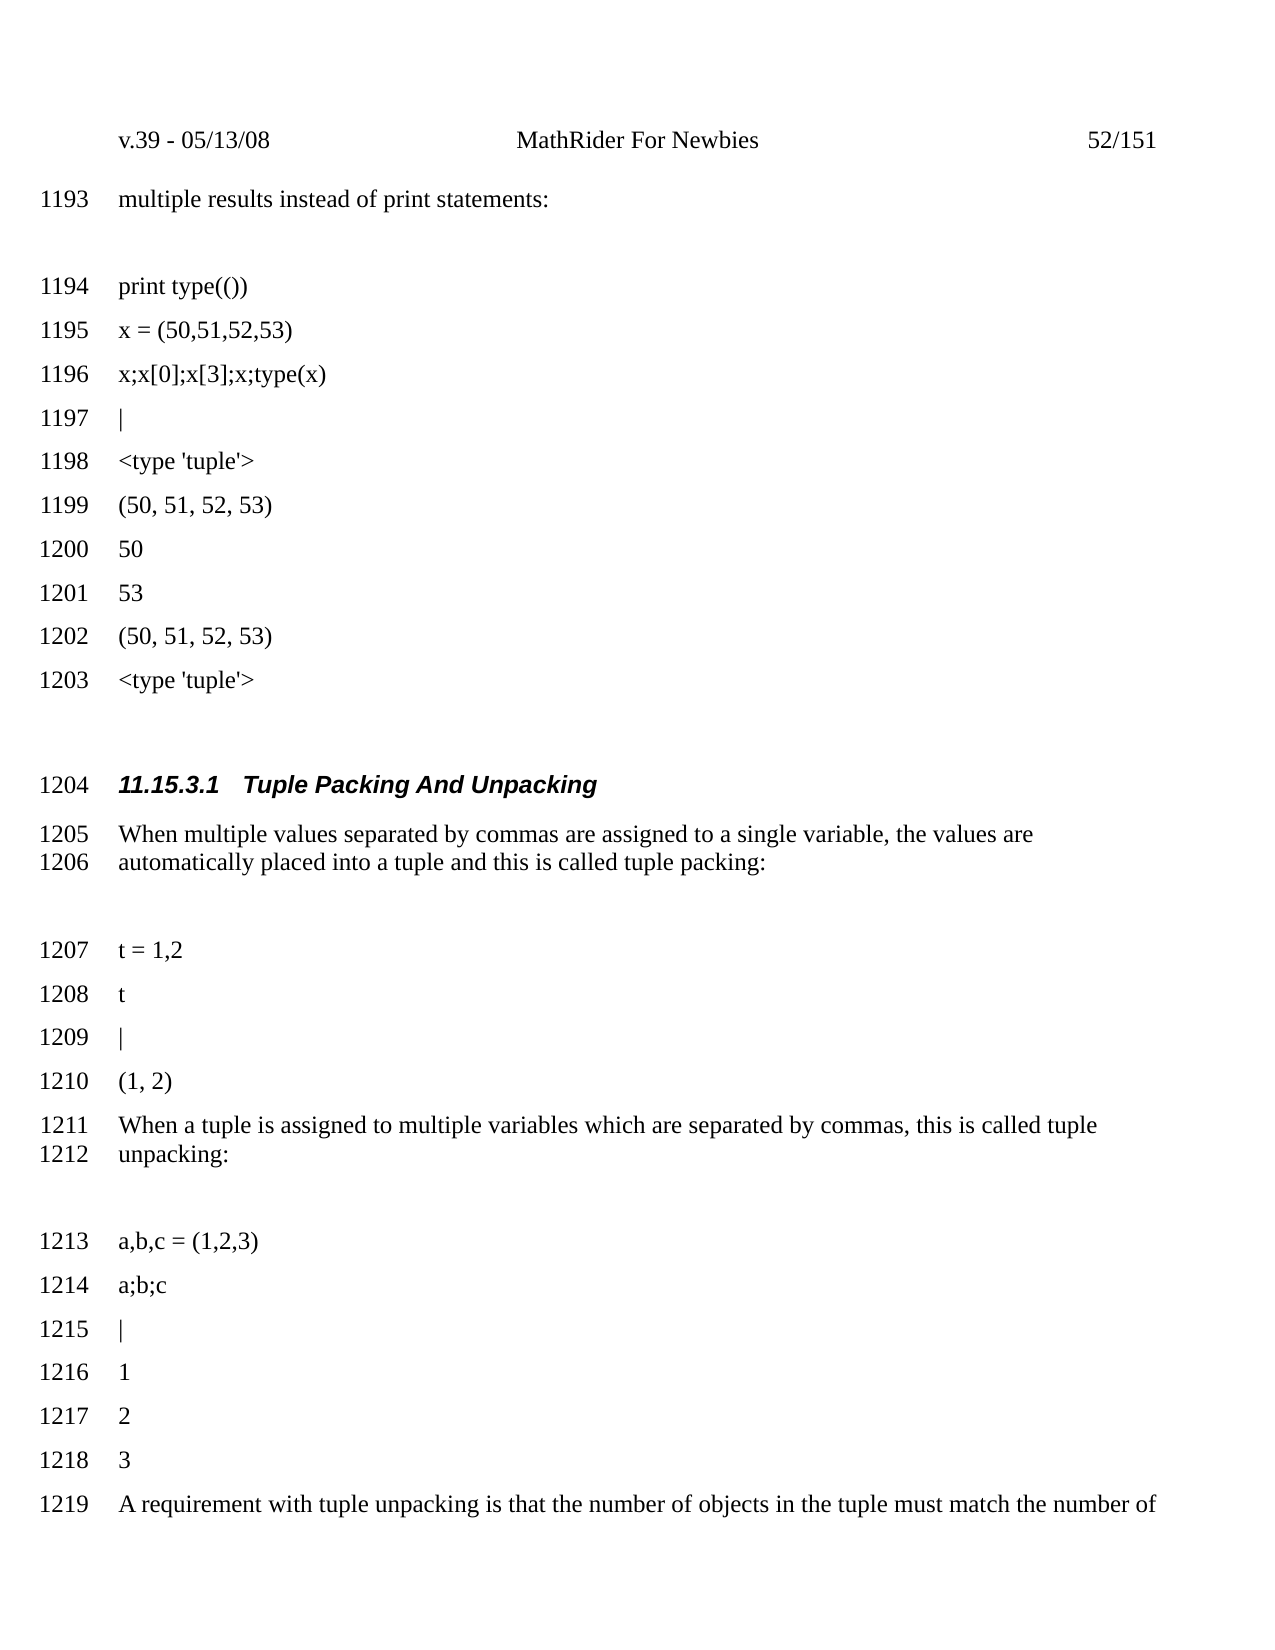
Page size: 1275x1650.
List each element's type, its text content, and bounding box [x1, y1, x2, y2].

text 50 [118, 534, 1157, 563]
text <type 'tuple'> [118, 446, 1157, 475]
text a,b,c = (1,2,3) [118, 1226, 1157, 1255]
text 3 [118, 1445, 1157, 1474]
text A requirement with tuple unpacking is that the number of objects in the tuple must match the number of [118, 1489, 1157, 1517]
text a;b;c [118, 1270, 1157, 1299]
text 1 [118, 1357, 1157, 1386]
text 53 [118, 578, 1157, 606]
text (50, 51, 52, 53) [118, 621, 1157, 650]
text (1, 2) [118, 1066, 1157, 1095]
text | [118, 1022, 1157, 1051]
subtitle Tuple Packing And Unpacking [118, 770, 1157, 799]
text (50, 51, 52, 53) [118, 490, 1157, 519]
text t [118, 979, 1157, 1007]
text | [118, 1314, 1157, 1342]
text 2 [118, 1401, 1157, 1430]
text <type 'tuple'> [118, 665, 1157, 694]
text When multiple values separated by commas are assigned to a single variable, the values are automatically placed into a tuple and this is called tuple packing: [118, 819, 1157, 876]
text t = 1,2 [118, 935, 1157, 964]
text When a tuple is assigned to multiple variables which are separated by commas, this is called tuple unpacking: [118, 1110, 1157, 1167]
text x = (50,51,52,53) [118, 315, 1157, 344]
text x;x[0];x[3];x;type(x) [118, 359, 1157, 388]
text multiple results instead of print statements: [118, 184, 1157, 213]
text print type(()) [118, 271, 1157, 300]
text | [118, 403, 1157, 431]
